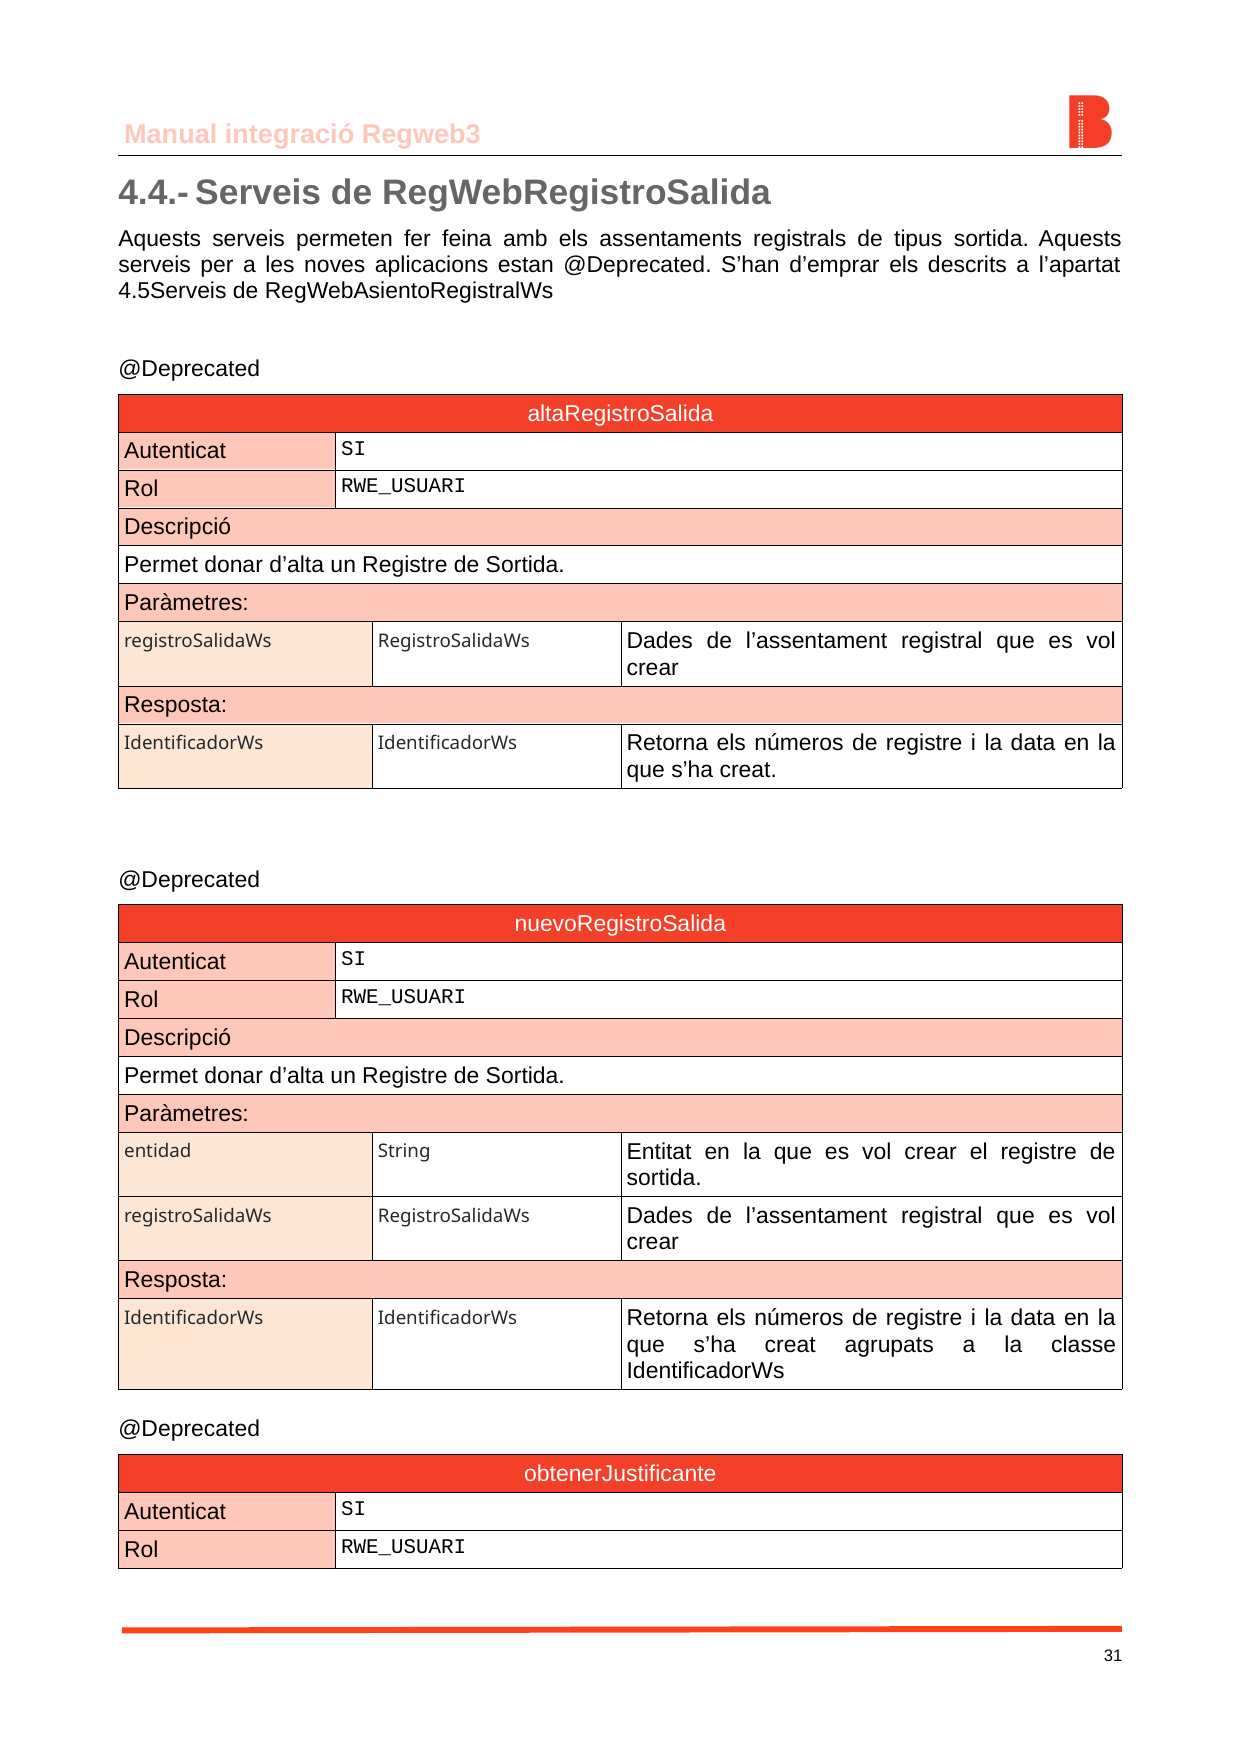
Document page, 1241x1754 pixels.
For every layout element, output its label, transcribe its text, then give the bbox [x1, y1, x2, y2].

table_cell Retorna els números de registre i la data en la que s’ha creat agrupats a la classe IdentificadorWs [622, 1299, 1122, 1389]
table_cell IdentificadorWs [373, 725, 621, 788]
picture [1063, 94, 1117, 150]
table_cell Paràmetres: [119, 584, 1122, 621]
table_cell registroSalidaWs [119, 1197, 372, 1260]
table_cell Descripció [119, 1019, 1122, 1056]
table_cell SI [336, 1493, 1122, 1530]
table_cell Permet donar d’alta un Registre de Sortida. [119, 1057, 1122, 1094]
table_cell Dades de l’assentament registral que es vol crear [622, 622, 1122, 686]
table_cell RWE_USUARI [336, 471, 1122, 507]
table_cell IdentificadorWs [373, 1299, 621, 1389]
subtitle Serveis de RegWebRegistroSalida [118, 171, 1122, 212]
table_cell Rol [119, 471, 335, 507]
table_cell Paràmetres: [119, 1095, 1122, 1132]
table_cell entidad [119, 1133, 372, 1196]
table_cell Resposta: [119, 1261, 1122, 1298]
table_cell IdentificadorWs [119, 1299, 372, 1389]
table_header obtenerJustificante [119, 1455, 1122, 1492]
table_cell Rol [119, 1531, 335, 1568]
text @Deprecated [118, 1415, 1122, 1442]
table_cell IdentificadorWs [119, 725, 372, 788]
table_cell RegistroSalidaWs [373, 622, 621, 686]
table_cell SI [336, 433, 1122, 469]
table_header nuevoRegistroSalida [119, 905, 1122, 942]
table_cell Autenticat [119, 943, 335, 980]
table_cell Autenticat [119, 1493, 335, 1530]
table_cell RegistroSalidaWs [373, 1197, 621, 1260]
table_cell String [373, 1133, 621, 1196]
text Aquests serveis permeten fer feina amb els assentaments registrals de tipus sortida. Aquests serveis per a les noves aplicacions estan @Deprecated. S’han d’emprar els descrits a l’apartat 4.5Serveis de RegWebAsientoRegistralWs [118, 224, 1122, 303]
table_cell registroSalidaWs [119, 622, 372, 686]
table_cell Rol [119, 981, 335, 1018]
table_cell RWE_USUARI [336, 981, 1122, 1018]
table_cell Autenticat [119, 433, 335, 469]
text @Deprecated [118, 355, 1122, 381]
table_cell RWE_USUARI [336, 1531, 1122, 1568]
text @Deprecated [118, 866, 1122, 892]
table_cell SI [336, 943, 1122, 980]
table_cell Resposta: [119, 687, 1122, 723]
table_cell Dades de l’assentament registral que es vol crear [622, 1197, 1122, 1260]
table_cell Entitat en la que es vol crear el registre de sortida. [622, 1133, 1122, 1196]
table_cell Descripció [119, 509, 1122, 545]
table_cell Retorna els números de registre i la data en la que s’ha creat. [622, 725, 1122, 788]
table_header altaRegistroSalida [119, 395, 1122, 432]
table_cell Permet donar d’alta un Registre de Sortida. [119, 546, 1122, 583]
